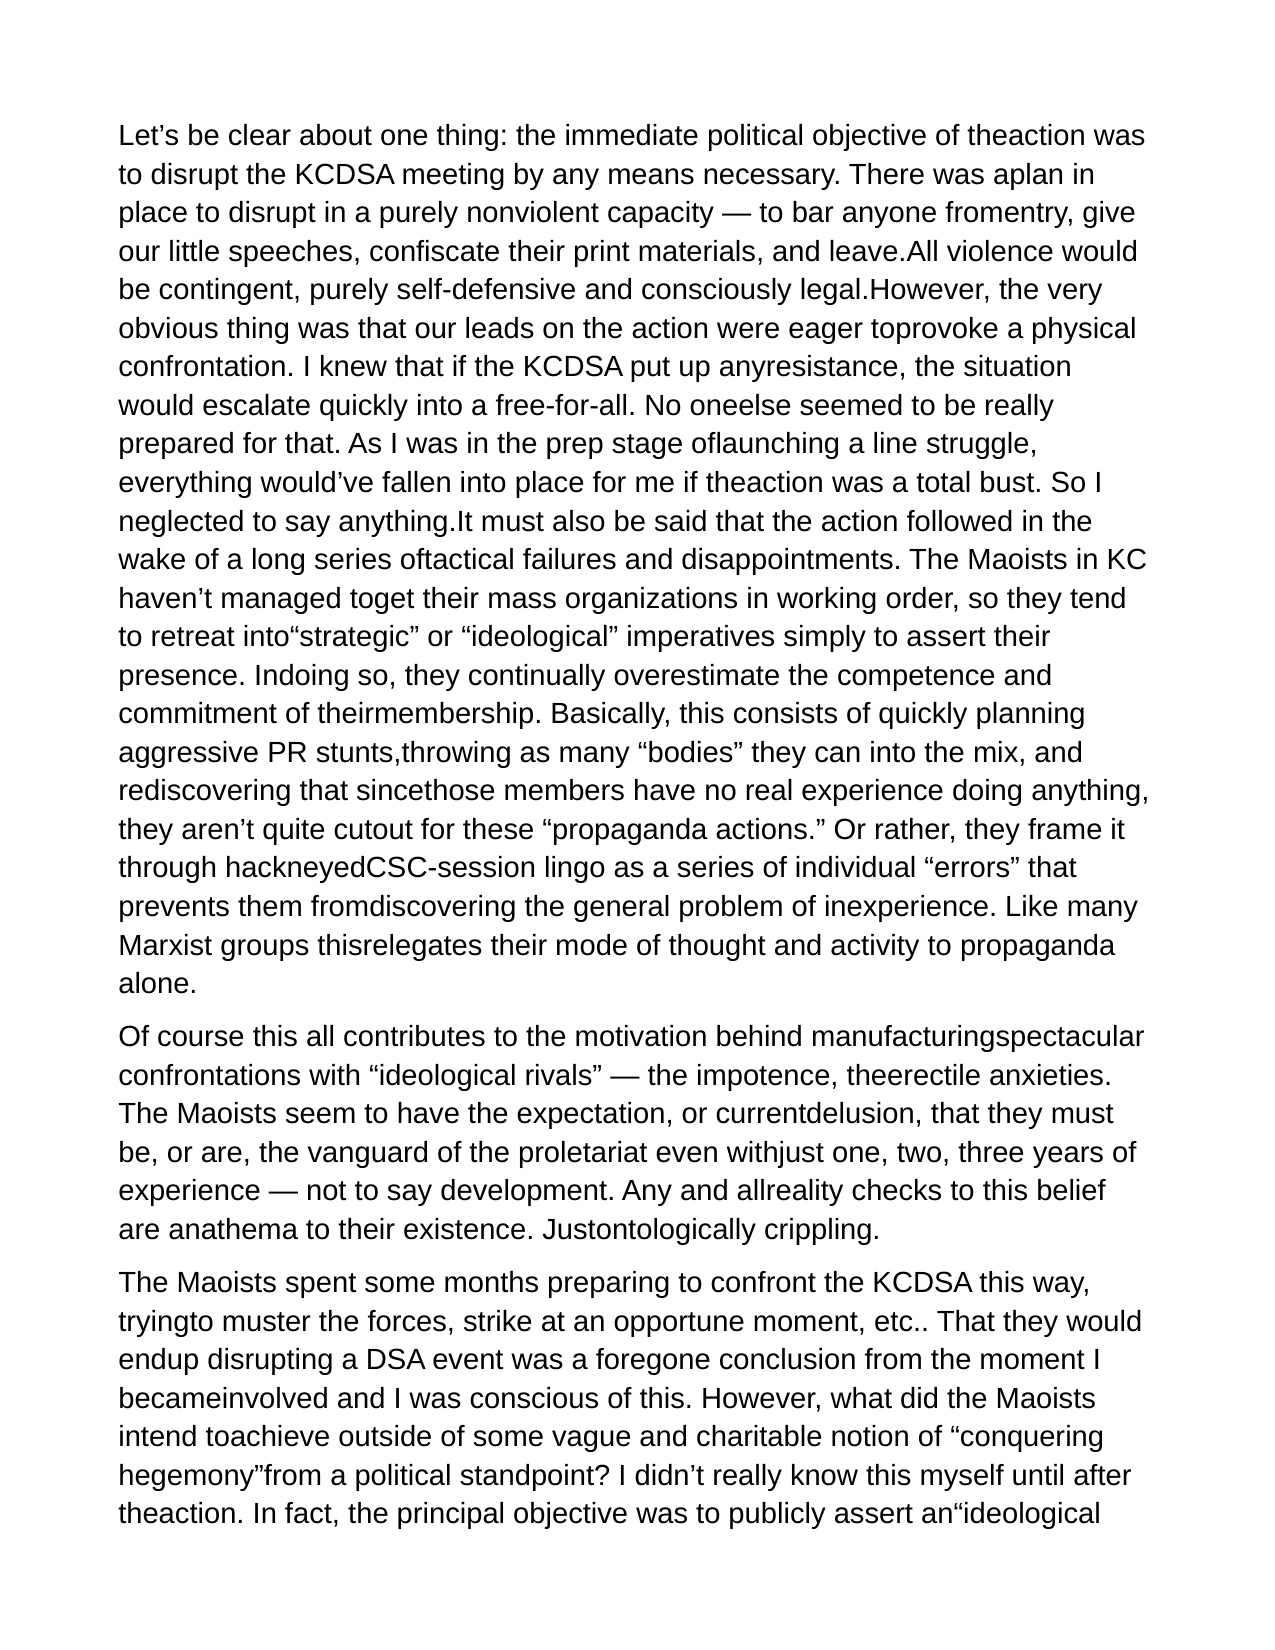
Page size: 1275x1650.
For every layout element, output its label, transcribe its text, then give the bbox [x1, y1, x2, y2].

text Of course this all contributes to the motivation behind manufacturingspectacular confrontations with “ideological rivals” — the impotence, theerectile anxieties. The Maoists seem to have the expectation, or currentdelusion, that they must be, or are, the vanguard of the proletariat even withjust one, two, three years of experience — not to say development. Any and allreality checks to this belief are anathema to their existence. Justontologically crippling. [118, 1019, 1157, 1245]
text The Maoists spent some months preparing to confront the KCDSA this way, tryingto muster the forces, strike at an opportune moment, etc.. That they would endup disrupting a DSA event was a foregone conclusion from the moment I becameinvolved and I was conscious of this. However, what did the Maoists intend toachieve outside of some vague and charitable notion of “conquering hegemony”from a political standpoint? I didn’t really know this myself until after theaction. In fact, the principal objective was to publicly assert an“ideological [118, 1265, 1157, 1530]
text Let’s be clear about one thing: the immediate political objective of theaction was to disrupt the KCDSA meeting by any means necessary. There was aplan in place to disrupt in a purely nonviolent capacity — to bar anyone fromentry, give our little speeches, confiscate their print materials, and leave.All violence would be contingent, purely self-defensive and consciously legal.However, the very obvious thing was that our leads on the action were eager toprovoke a physical confrontation. I knew that if the KCDSA put up anyresistance, the situation would escalate quickly into a free-for-all. No oneelse seemed to be really prepared for that. As I was in the prep stage oflaunching a line struggle, everything would’ve fallen into place for me if theaction was a total bust. So I neglected to say anything.It must also be said that the action followed in the wake of a long series oftactical failures and disappointments. The Maoists in KC haven’t managed toget their mass organizations in working order, so they tend to retreat into“strategic” or “ideological” imperatives simply to assert their presence. Indoing so, they continually overestimate the competence and commitment of theirmembership. Basically, this consists of quickly planning aggressive PR stunts,throwing as many “bodies” they can into the mix, and rediscovering that sincethose members have no real experience doing anything, they aren’t quite cutout for these “propaganda actions.” Or rather, they frame it through hackneyedCSC-session lingo as a series of individual “errors” that prevents them fromdiscovering the general problem of inexperience. Like many Marxist groups thisrelegates their mode of thought and activity to propaganda alone. [118, 118, 1157, 999]
